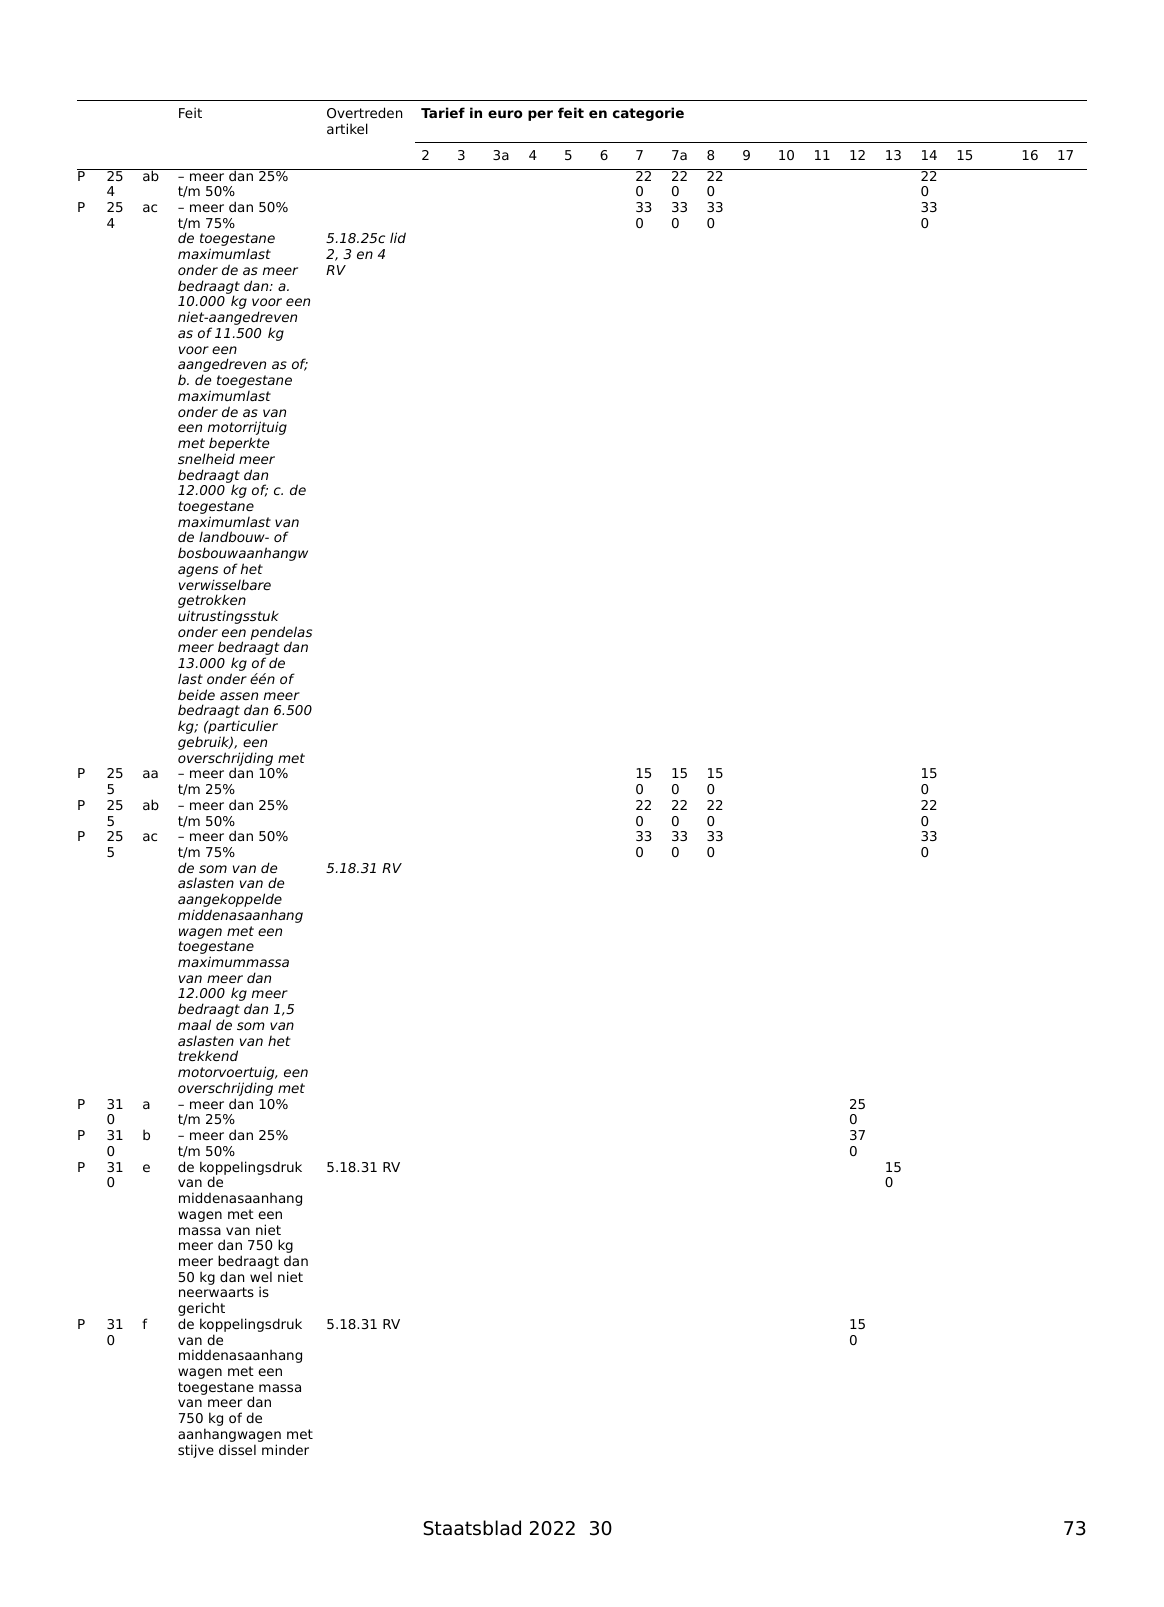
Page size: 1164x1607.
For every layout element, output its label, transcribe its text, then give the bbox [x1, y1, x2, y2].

table_cell [772, 170, 807, 200]
table_cell 3a [487, 143, 522, 168]
table_cell [522, 170, 558, 200]
table_cell [629, 1096, 665, 1128]
table_cell [950, 200, 1015, 231]
table_cell [1051, 200, 1087, 231]
table_cell [1015, 829, 1051, 861]
table_cell [1051, 861, 1087, 1096]
table_cell [701, 1096, 736, 1128]
table_cell [879, 200, 914, 231]
table_cell [843, 170, 879, 200]
table_cell P [77, 170, 101, 200]
table_cell – meer dan 25% t/m 50% [172, 798, 320, 829]
table_cell [558, 829, 593, 861]
table_cell [320, 1128, 415, 1159]
table_cell [522, 766, 558, 798]
table_cell 150 [629, 766, 665, 798]
table_cell [843, 1159, 879, 1317]
table_cell – meer dan 50% t/m 75% [172, 200, 320, 231]
table_cell [1051, 1128, 1087, 1159]
table_cell [629, 861, 665, 1096]
table_cell [914, 1317, 950, 1458]
table_cell [843, 766, 879, 798]
table_cell [950, 170, 1015, 200]
table_cell 14 [914, 143, 950, 168]
table_cell 310 [101, 1128, 136, 1159]
table_cell [594, 766, 629, 798]
table_cell 220 [665, 798, 701, 829]
table_cell [808, 798, 843, 829]
table_cell aa [136, 766, 172, 798]
table_cell [736, 1128, 772, 1159]
table_cell [950, 861, 1015, 1096]
table_cell [808, 829, 843, 861]
table_cell [629, 231, 665, 766]
table_cell [451, 1128, 487, 1159]
table_cell [522, 1096, 558, 1128]
table_cell [914, 1128, 950, 1159]
table_cell [101, 861, 136, 1096]
table_cell 254 [101, 200, 136, 231]
table_cell [665, 231, 701, 766]
table_cell [808, 231, 843, 766]
table_cell [172, 142, 320, 168]
table_cell [594, 829, 629, 861]
table_cell [1015, 766, 1051, 798]
table_cell [701, 231, 736, 766]
table_cell [665, 1128, 701, 1159]
table_cell [415, 170, 451, 200]
table_cell 13 [879, 143, 914, 168]
table_cell 150 [843, 1317, 879, 1458]
table_cell [772, 1128, 807, 1159]
table_cell 250 [843, 1096, 879, 1128]
table_cell [558, 231, 593, 766]
table_cell [879, 798, 914, 829]
table_cell [594, 1317, 629, 1458]
table_cell 150 [665, 766, 701, 798]
table_cell [879, 766, 914, 798]
table_cell 310 [101, 1159, 136, 1317]
table_cell [629, 1128, 665, 1159]
table_cell [451, 861, 487, 1096]
table_cell 150 [914, 766, 950, 798]
table_cell [487, 766, 522, 798]
table_cell [950, 231, 1015, 766]
table_cell [629, 1159, 665, 1317]
table_cell [736, 170, 772, 200]
table_cell [808, 1159, 843, 1317]
table_cell [558, 1128, 593, 1159]
table_cell [77, 861, 101, 1096]
table_cell 12 [843, 143, 879, 168]
table_cell [1015, 1159, 1051, 1317]
table_cell [1051, 231, 1087, 766]
table_cell 150 [879, 1159, 914, 1317]
table_cell [1015, 798, 1051, 829]
table_cell [1051, 798, 1087, 829]
table_cell [558, 1096, 593, 1128]
table_cell [594, 1128, 629, 1159]
table_cell 330 [665, 200, 701, 231]
table_cell [629, 1317, 665, 1458]
table_cell de toegestane maximumlast onder de as meer bedraagt dan: a. 10.000 kg voor een niet-aangedreven as of 11.500 kg voor een aangedreven as of; b. de toegestane maximumlast onder de as van een motorrijtuig met beperkte snelheid meer bedraagt dan 12.000 kg of; c. de toegestane maximumlast van de landbouw- of bosbouwaanhangwagens of het verwisselbare getrokken uitrustingsstuk onder een pendelas meer bedraagt dan 13.000 kg of de last onder één of beide assen meer bedraagt dan 6.500 kg; (particulier gebruik), een overschrijding met [172, 231, 320, 766]
table_cell [522, 231, 558, 766]
table_cell [736, 766, 772, 798]
table_cell 220 [629, 798, 665, 829]
table_cell [736, 1159, 772, 1317]
table_cell [451, 829, 487, 861]
table_cell [522, 1317, 558, 1458]
table_cell [879, 231, 914, 766]
table_cell 254 [101, 170, 136, 200]
table_cell [415, 766, 451, 798]
table_cell 220 [914, 798, 950, 829]
table_cell ac [136, 200, 172, 231]
table_cell [594, 798, 629, 829]
table_cell [415, 200, 451, 231]
table_cell [487, 200, 522, 231]
table_cell P [77, 1159, 101, 1317]
table_cell [558, 1317, 593, 1458]
table_cell [415, 1317, 451, 1458]
table_cell [415, 1128, 451, 1159]
table_cell [415, 1096, 451, 1128]
table_cell [1015, 200, 1051, 231]
table_cell [77, 231, 101, 766]
table_cell [320, 200, 415, 231]
table_cell [487, 829, 522, 861]
table_header [136, 101, 172, 142]
table_cell [415, 798, 451, 829]
table_cell [451, 200, 487, 231]
table_cell [772, 861, 807, 1096]
table_cell [808, 170, 843, 200]
table_cell [950, 1317, 1015, 1458]
table_cell [736, 861, 772, 1096]
table_header [101, 101, 136, 142]
table_cell [558, 200, 593, 231]
table_cell [558, 798, 593, 829]
table_cell [101, 142, 136, 168]
table_cell [772, 231, 807, 766]
table_cell [415, 1159, 451, 1317]
table_cell [808, 1096, 843, 1128]
table_cell [451, 798, 487, 829]
table_cell 310 [101, 1096, 136, 1128]
table_cell [522, 829, 558, 861]
table_cell 10 [772, 143, 807, 168]
table_cell P [77, 766, 101, 798]
table_cell [772, 766, 807, 798]
table_cell [879, 1128, 914, 1159]
table_cell [1015, 1317, 1051, 1458]
table_cell a [136, 1096, 172, 1128]
table_cell [487, 1317, 522, 1458]
table_cell de som van de aslasten van de aangekoppelde middenasaanhangwagen met een toegestane maximummassa van meer dan 12.000 kg meer bedraagt dan 1,5 maal de som van aslasten van het trekkend motorvoertuig, een overschrijding met [172, 861, 320, 1096]
table_cell [808, 766, 843, 798]
table_cell [558, 766, 593, 798]
table_cell 5.18.31 RV [320, 861, 415, 1096]
table_cell 5.18.31 RV [320, 1159, 415, 1317]
table_cell [879, 1317, 914, 1458]
table_cell [701, 1128, 736, 1159]
table_cell [1051, 1317, 1087, 1458]
table_cell 16 [1015, 143, 1051, 168]
table_cell [772, 1317, 807, 1458]
table_cell [1051, 829, 1087, 861]
table_cell [415, 829, 451, 861]
table_cell [1051, 170, 1087, 200]
table_cell 11 [808, 143, 843, 168]
table_cell [320, 1096, 415, 1128]
table_cell 330 [665, 829, 701, 861]
table_cell 6 [594, 143, 629, 168]
table_cell 330 [701, 829, 736, 861]
table_cell [594, 200, 629, 231]
table_cell [808, 1128, 843, 1159]
table_cell [594, 1159, 629, 1317]
table_cell [701, 861, 736, 1096]
table_cell [451, 231, 487, 766]
table_cell [487, 1159, 522, 1317]
table_cell [594, 170, 629, 200]
table_header Feit [172, 101, 320, 142]
table_cell [914, 861, 950, 1096]
table_cell [914, 1159, 950, 1317]
table_cell [950, 766, 1015, 798]
table_cell [320, 766, 415, 798]
table_cell [558, 861, 593, 1096]
table_cell 255 [101, 798, 136, 829]
table_cell [320, 829, 415, 861]
table_cell [594, 231, 629, 766]
table_cell 5 [558, 143, 593, 168]
table_cell 9 [736, 143, 772, 168]
table_cell [320, 798, 415, 829]
table_cell [594, 1096, 629, 1128]
table_cell e [136, 1159, 172, 1317]
table_header Overtreden artikel [320, 101, 415, 142]
table_cell [522, 1159, 558, 1317]
table_cell [701, 1317, 736, 1458]
table_cell [665, 1317, 701, 1458]
table_cell [1051, 766, 1087, 798]
table_cell [843, 798, 879, 829]
table_cell [487, 1096, 522, 1128]
table_cell de koppelingsdruk van de middenasaanhangwagen met een massa van niet meer dan 750 kg meer bedraagt dan 50 kg dan wel niet neerwaarts is gericht [172, 1159, 320, 1317]
table_cell [320, 170, 415, 200]
table_cell 330 [629, 200, 665, 231]
table_cell 220 [629, 170, 665, 200]
table_cell 330 [629, 829, 665, 861]
table_cell [522, 1128, 558, 1159]
table_cell [487, 798, 522, 829]
table_cell [843, 829, 879, 861]
table_cell [451, 1096, 487, 1128]
table_cell [1051, 1159, 1087, 1317]
table_cell [950, 1128, 1015, 1159]
table_cell 8 [701, 143, 736, 168]
table_cell 17 [1051, 143, 1087, 168]
table_cell P [77, 1128, 101, 1159]
table_cell [772, 798, 807, 829]
table_cell [772, 200, 807, 231]
table_cell [950, 798, 1015, 829]
table_cell 15 [950, 143, 1015, 168]
table_cell [451, 1159, 487, 1317]
table_cell [487, 861, 522, 1096]
table_cell [843, 231, 879, 766]
table_cell [451, 1317, 487, 1458]
table_cell 5.18.31 RV [320, 1317, 415, 1458]
table_header Tarief in euro per feit en categorie [415, 101, 1087, 142]
table_cell de koppelingsdruk van de middenasaanhangwagen met een toegestane massa van meer dan 750 kg of de aanhangwagen met stijve dissel minder [172, 1317, 320, 1458]
table_cell [772, 1096, 807, 1128]
table_cell [914, 1096, 950, 1128]
table_cell 255 [101, 829, 136, 861]
table_cell [136, 142, 172, 168]
table_cell b [136, 1128, 172, 1159]
table_cell [665, 1096, 701, 1128]
table_cell [879, 170, 914, 200]
table_cell 5.18.25c lid 2, 3 en 4 RV [320, 231, 415, 766]
table_cell 220 [665, 170, 701, 200]
table_cell 2 [415, 143, 451, 168]
table_cell ab [136, 170, 172, 200]
table_cell [487, 231, 522, 766]
table_cell P [77, 1317, 101, 1458]
table_cell [879, 861, 914, 1096]
table_cell ac [136, 829, 172, 861]
table_cell 330 [914, 829, 950, 861]
table_cell [736, 798, 772, 829]
table_cell [101, 231, 136, 766]
table_cell [522, 200, 558, 231]
table_cell [736, 200, 772, 231]
table_cell 3 [451, 143, 487, 168]
table_cell [558, 1159, 593, 1317]
table_cell [665, 1159, 701, 1317]
table_header [77, 101, 101, 142]
table_cell [1015, 231, 1051, 766]
table_cell [415, 231, 451, 766]
table_cell – meer dan 50% t/m 75% [172, 829, 320, 861]
table_cell 330 [914, 200, 950, 231]
table_cell [950, 829, 1015, 861]
table_cell [77, 142, 101, 168]
table_cell [701, 1159, 736, 1317]
table_cell [950, 1096, 1015, 1128]
table_cell [1015, 861, 1051, 1096]
table_cell [950, 1159, 1015, 1317]
table_cell 7a [665, 143, 701, 168]
table_cell [914, 231, 950, 766]
table_cell [522, 861, 558, 1096]
table_cell [558, 170, 593, 200]
table_cell 7 [629, 143, 665, 168]
table_cell [1051, 1096, 1087, 1128]
table_cell P [77, 200, 101, 231]
table_cell [808, 1317, 843, 1458]
table_cell – meer dan 10% t/m 25% [172, 1096, 320, 1128]
table_cell ab [136, 798, 172, 829]
table_cell [808, 200, 843, 231]
table_cell [136, 861, 172, 1096]
table_cell [451, 170, 487, 200]
table_cell [879, 829, 914, 861]
table_cell [736, 829, 772, 861]
table_cell [772, 1159, 807, 1317]
table_cell – meer dan 25% t/m 50% [172, 170, 320, 200]
table_cell – meer dan 10% t/m 25% [172, 766, 320, 798]
table_cell [487, 1128, 522, 1159]
table_cell [1015, 170, 1051, 200]
table_cell 220 [914, 170, 950, 200]
table_cell 330 [701, 200, 736, 231]
table_cell [1015, 1128, 1051, 1159]
table_cell [665, 861, 701, 1096]
table_cell 255 [101, 766, 136, 798]
table_cell [879, 1096, 914, 1128]
table_cell [320, 142, 415, 168]
table_cell [736, 1096, 772, 1128]
table_cell [415, 861, 451, 1096]
table_cell [843, 861, 879, 1096]
table_cell [594, 861, 629, 1096]
table_cell [487, 170, 522, 200]
table_cell 370 [843, 1128, 879, 1159]
table_cell [772, 829, 807, 861]
table_cell [736, 231, 772, 766]
table_cell 220 [701, 798, 736, 829]
table_cell [136, 231, 172, 766]
table_cell 310 [101, 1317, 136, 1458]
table_cell P [77, 1096, 101, 1128]
table_cell [451, 766, 487, 798]
table_cell [808, 861, 843, 1096]
table_cell P [77, 829, 101, 861]
table_cell [843, 200, 879, 231]
table_cell [522, 798, 558, 829]
table_cell P [77, 798, 101, 829]
table_cell 4 [522, 143, 558, 168]
table_cell 150 [701, 766, 736, 798]
table_cell f [136, 1317, 172, 1458]
table_cell 220 [701, 170, 736, 200]
table_cell – meer dan 25% t/m 50% [172, 1128, 320, 1159]
table_cell [736, 1317, 772, 1458]
table_cell [1015, 1096, 1051, 1128]
